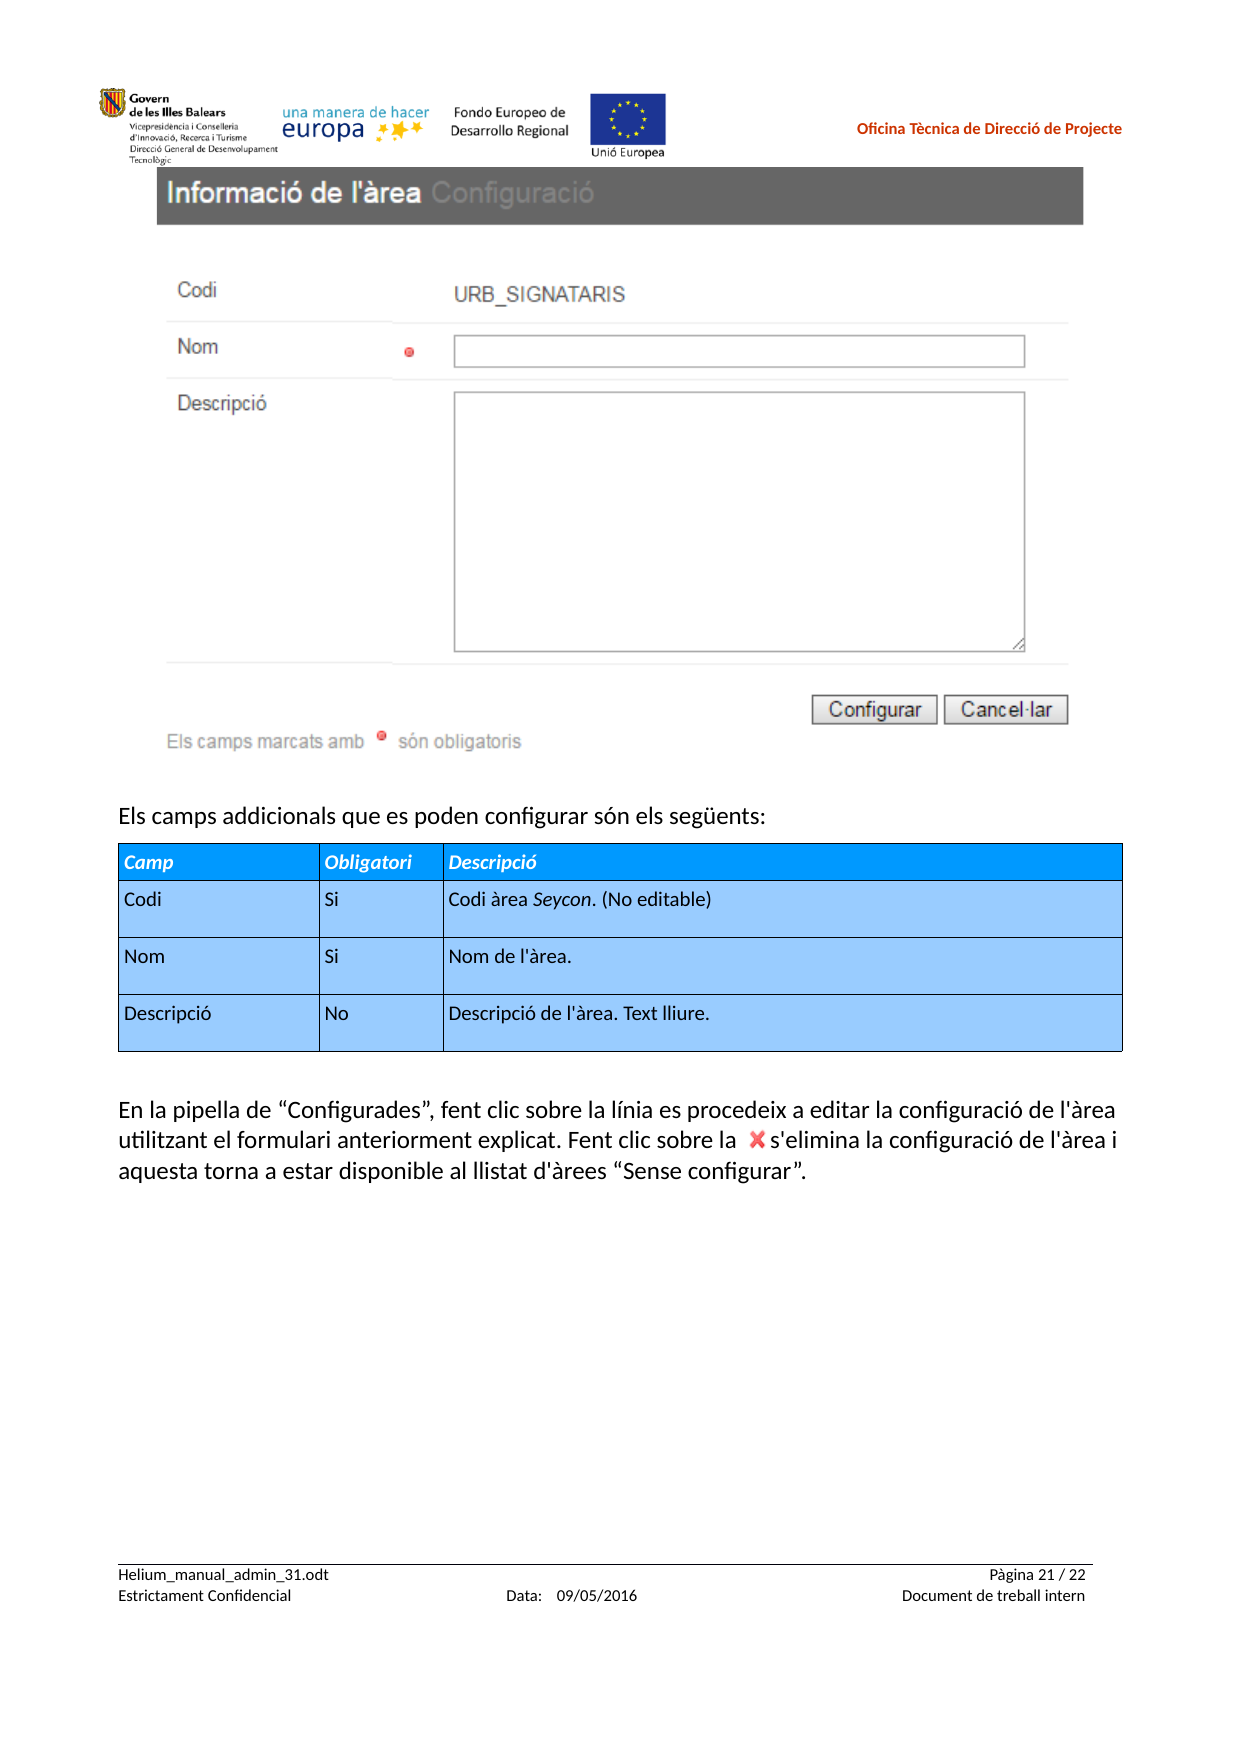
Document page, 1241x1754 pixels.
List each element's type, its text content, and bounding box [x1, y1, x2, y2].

table_cell Descripció [119, 995, 319, 1051]
table_header Descripció [444, 844, 1122, 880]
table_cell Si [320, 881, 443, 937]
picture [99, 87, 668, 166]
table_cell Si [320, 938, 443, 994]
table_cell Nom [119, 938, 319, 994]
text En la pipella de “Configurades”, fent clic sobre la línia es procedeix a editar la configuració de l'àrea utilitzant el formulari anteriorment explicat. Fent clic sobre la s'elimina la configuració de l'àrea i aquesta torna a estar disponible al llistat d'àrees “Sense configurar”. [118, 1094, 1122, 1185]
table_cell Descripció de l'àrea. Text lliure. [444, 995, 1122, 1051]
text Els camps addicionals que es poden configurar són els següents: [118, 800, 1122, 831]
table_header Obligatori [320, 844, 443, 880]
table_cell Codi àrea Seycon. (No editable) [444, 881, 1122, 937]
table_cell Codi [119, 881, 319, 937]
table_cell No [320, 995, 443, 1051]
table_header Camp [119, 844, 319, 880]
table_cell Nom de l'àrea. [444, 938, 1122, 994]
